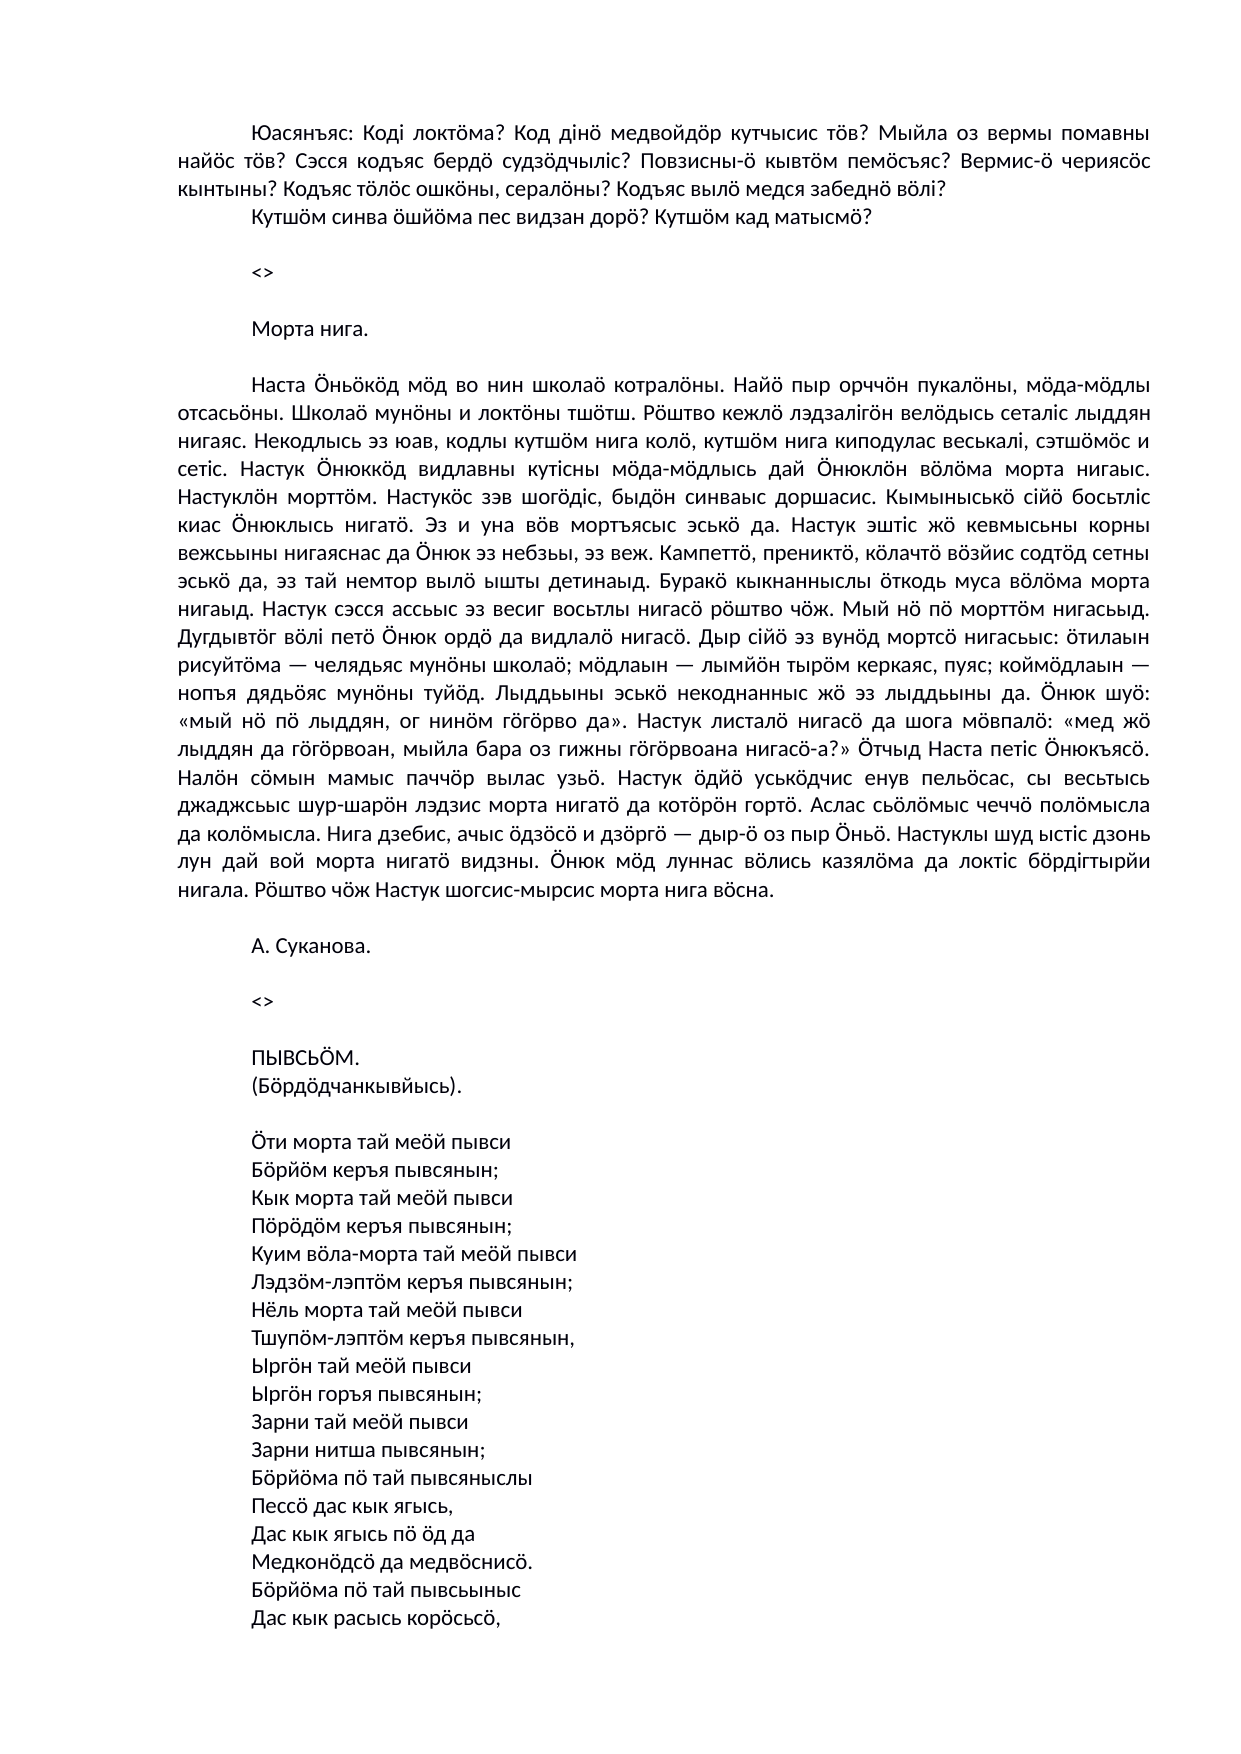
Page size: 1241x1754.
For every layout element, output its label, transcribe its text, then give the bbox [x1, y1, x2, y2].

text Морта нига. [177, 314, 1152, 342]
text Зарни нитша пывсянын; [177, 1435, 1152, 1463]
text А. Суканова. [177, 931, 1152, 959]
text Ыргӧн тай меӧй пывси [177, 1351, 1152, 1379]
text Пессӧ дас кык ягысь, [177, 1491, 1152, 1519]
text Дас кык ягысь пӧ ӧд да [177, 1519, 1152, 1547]
text Медконӧдсӧ да медвӧснисӧ. [177, 1547, 1152, 1575]
text Бӧрйӧма пӧ тай пывсяныслы [177, 1463, 1152, 1491]
text Юасянъяс: Коді локтӧма? Код дінӧ медвойдӧр кутчысис тӧв? Мыйла оз вермы помавны найӧс тӧв? Сэсся кодъяс бердӧ судзӧдчыліс? Повзисны-ӧ кывтӧм пемӧсъяс? Вермис-ӧ чериясӧс кынтыны? Кодъяс тӧлӧс ошкӧны, сералӧны? Кодъяс вылӧ медся забеднӧ вӧлі? [177, 118, 1152, 202]
text ПЫВСЬӦМ. [177, 1043, 1152, 1071]
text Тшупӧм-лэптӧм керъя пывсянын, [177, 1323, 1152, 1351]
text Ыргӧн горъя пывсянын; [177, 1379, 1152, 1407]
text Наста Ӧньӧкӧд мӧд во нин школаӧ котралӧны. Найӧ пыр орччӧн пукалӧны, мӧда-мӧдлы отсасьӧны. Школаӧ мунӧны и локтӧны тшӧтш. Рӧштво кежлӧ лэдзалігӧн велӧдысь сеталіс лыддян нигаяс. Некодлысь эз юав, кодлы кутшӧм нига колӧ, кутшӧм нига киподулас веськалі, сэтшӧмӧс и сетіс. Настук Ӧнюккӧд видлавны кутісны мӧда-мӧдлысь дай Ӧнюклӧн вӧлӧма морта нигаыс. Настуклӧн морттӧм. Настукӧс зэв шогӧдіс, быдӧн синваыс доршасис. Кымыныськӧ сійӧ босьтліс киас Ӧнюклысь нигатӧ. Эз и уна вӧв мортъясыс эськӧ да. Настук эштіс жӧ кевмысьны корны вежсьыны нигаяснас да Ӧнюк эз небзьы, эз веж. Кампеттӧ, прениктӧ, кӧлачтӧ вӧзйис содтӧд сетны эськӧ да, эз тай немтор вылӧ ышты детинаыд. Буракӧ кыкнанныслы ӧткодь муса вӧлӧма морта нигаыд. Настук сэсся ассьыс эз весиг восьтлы нигасӧ рӧштво чӧж. Мый нӧ пӧ морттӧм нигасьыд. Дугдывтӧг вӧлі петӧ Ӧнюк ордӧ да видлалӧ нигасӧ. Дыр сійӧ эз вунӧд мортсӧ нигасьыс: ӧтилаын рисуйтӧма — челядьяс мунӧны школаӧ; мӧдлаын — лымйӧн тырӧм керкаяс, пуяс; коймӧдлаын — нопъя дядьӧяс мунӧны туйӧд. Лыддьыны эськӧ некоднанныс жӧ эз лыддьыны да. Ӧнюк шуӧ: «мый нӧ пӧ лыддян, ог нинӧм гӧгӧрво да». Настук листалӧ нигасӧ да шога мӧвпалӧ: «мед жӧ лыддян да гӧгӧрвоан, мыйла бара оз гижны гӧгӧрвоана нигасӧ-а?» Ӧтчыд Наста петіс Ӧнюкъясӧ. Налӧн сӧмын мамыс паччӧр вылас узьӧ. Настук ӧдйӧ уськӧдчис енув пельӧсас, сы весьтысь джаджсьыс шур-шарӧн лэдзис морта нигатӧ да котӧрӧн гортӧ. Аслас сьӧлӧмыс чеччӧ полӧмысла да колӧмысла. Нига дзебис, ачыс ӧдзӧсӧ и дзӧргӧ — дыр-ӧ оз пыр Ӧньӧ. Настуклы шуд ыстіс дзонь лун дай вой морта нигатӧ видзны. Ӧнюк мӧд луннас вӧлись казялӧма да локтіс бӧрдігтырйи нигала. Рӧштво чӧж Настук шогсис-мырсис морта нига вӧсна. [177, 370, 1152, 903]
text Бӧрйӧм керъя пывсянын; [177, 1155, 1152, 1183]
text Кык морта тай меӧй пывси [177, 1183, 1152, 1211]
text Дас кык расысь корӧсьсӧ, [177, 1603, 1152, 1631]
text Зарни тай меӧй пывси [177, 1407, 1152, 1435]
text Кутшӧм синва ӧшйӧма пес видзан дорӧ? Кутшӧм кад матысмӧ? [177, 202, 1152, 230]
text Ӧти морта тай меӧй пывси [177, 1127, 1152, 1155]
text <> [177, 258, 1152, 286]
text Бӧрйӧма пӧ тай пывсьыныс [177, 1575, 1152, 1603]
text Лэдзӧм-лэптӧм керъя пывсянын; [177, 1267, 1152, 1295]
text Пӧрӧдӧм керъя пывсянын; [177, 1211, 1152, 1239]
text Нёль морта тай меӧй пывси [177, 1295, 1152, 1323]
text Куим вӧла-морта тай меӧй пывси [177, 1239, 1152, 1267]
text <> [177, 987, 1152, 1015]
text (Бӧрдӧдчанкывйысь). [177, 1071, 1152, 1099]
